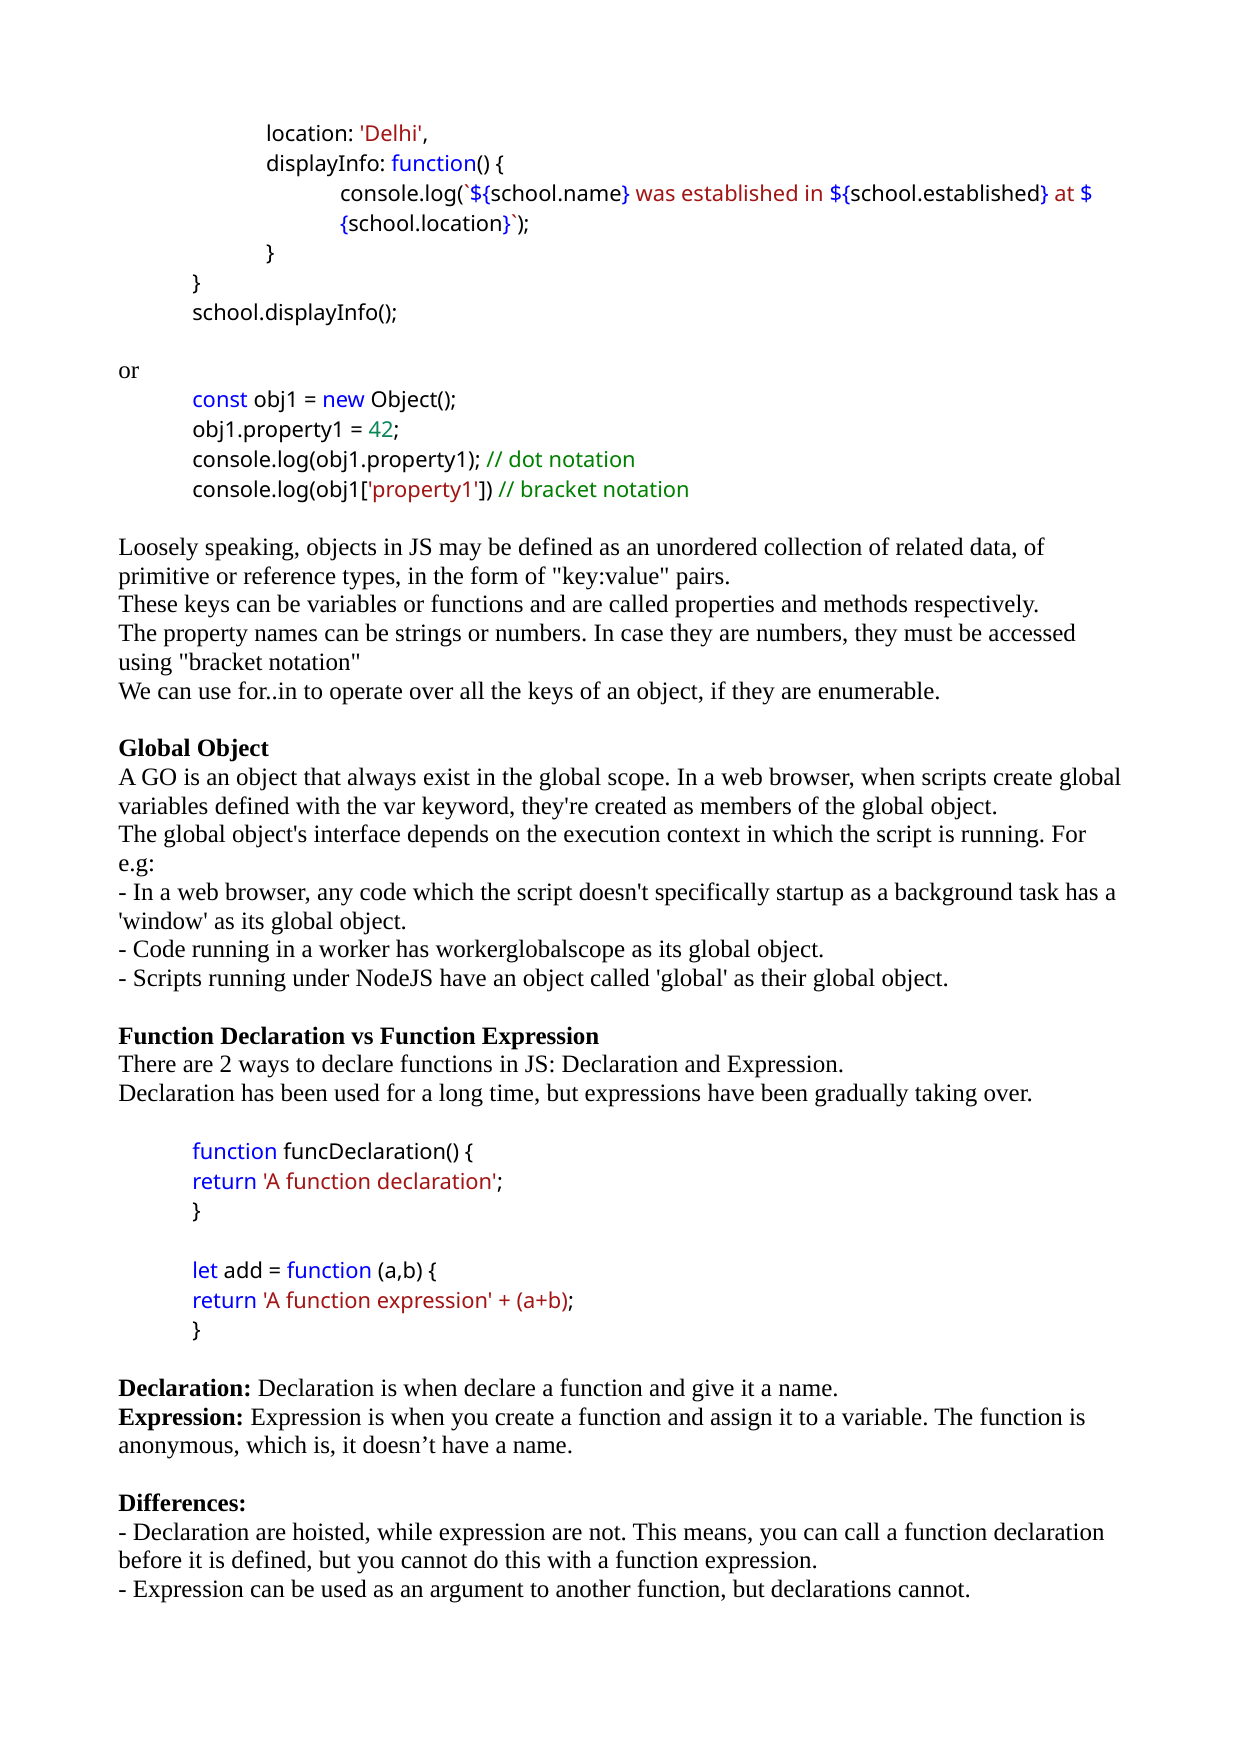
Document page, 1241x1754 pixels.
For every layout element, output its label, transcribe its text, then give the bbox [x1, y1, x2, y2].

text Loosely speaking, objects in JS may be defined as an unordered collection of related data, of primitive or reference types, in the form of "key:value" pairs. [118, 532, 1122, 589]
text There are 2 ways to declare functions in JS: Declaration and Expression. [118, 1049, 1122, 1078]
text } [192, 267, 1122, 297]
text - Declaration are hoisted, while expression are not. This means, you can call a function declaration before it is defined, but you cannot do this with a function expression. [118, 1517, 1122, 1574]
text } [192, 1195, 1122, 1225]
text school.displayInfo(); [118, 297, 1122, 327]
text console.log(obj1.property1); // dot notation [192, 444, 1122, 473]
text The global object's interface depends on the execution context in which the script is running. For e.g: [118, 819, 1122, 877]
text } [192, 1314, 1122, 1344]
text Expression: Expression is when you create a function and assign it to a variable. The function is anonymous, which is, it doesn’t have a name. [118, 1402, 1122, 1459]
text - Expression can be used as an argument to another function, but declarations cannot. [118, 1574, 1122, 1603]
text location: 'Delhi', [266, 118, 1122, 148]
text Global Object [118, 733, 1122, 762]
text Differences: [118, 1488, 1122, 1517]
text console.log(`${school.name} was established in ${school.established} at ${school.location}`); [340, 178, 1122, 237]
text return 'A function declaration'; [192, 1166, 1122, 1195]
text Declaration: Declaration is when declare a function and give it a name. [118, 1373, 1122, 1402]
text let add = function (a,b) { [192, 1255, 1122, 1285]
text The property names can be strings or numbers. In case they are numbers, they must be accessed using "bracket notation" [118, 618, 1122, 676]
text function funcDeclaration() { [192, 1136, 1122, 1166]
text - Code running in a worker has workerglobalscope as its global object. [118, 934, 1122, 963]
text displayInfo: function() { [266, 148, 1122, 178]
text We can use for..in to operate over all the keys of an object, if they are enumerable. [118, 676, 1122, 704]
text const obj1 = new Object(); [192, 384, 1122, 414]
text These keys can be variables or functions and are called properties and methods respectively. [118, 589, 1122, 618]
text - Scripts running under NodeJS have an object called 'global' as their global object. [118, 963, 1122, 992]
text console.log(obj1['property1']) // bracket notation [192, 473, 1122, 503]
text A GO is an object that always exist in the global scope. In a web browser, when scripts create global variables defined with the var keyword, they're created as members of the global object. [118, 762, 1122, 819]
text } [266, 237, 1122, 267]
text or [118, 355, 1122, 384]
text return 'A function expression' + (a+b); [192, 1285, 1122, 1314]
text - In a web browser, any code which the script doesn't specifically startup as a background task has a 'window' as its global object. [118, 877, 1122, 934]
text Declaration has been used for a long time, but expressions have been gradually taking over. [118, 1078, 1122, 1107]
text Function Declaration vs Function Expression [118, 1021, 1122, 1049]
text obj1.property1 = 42; [192, 414, 1122, 444]
